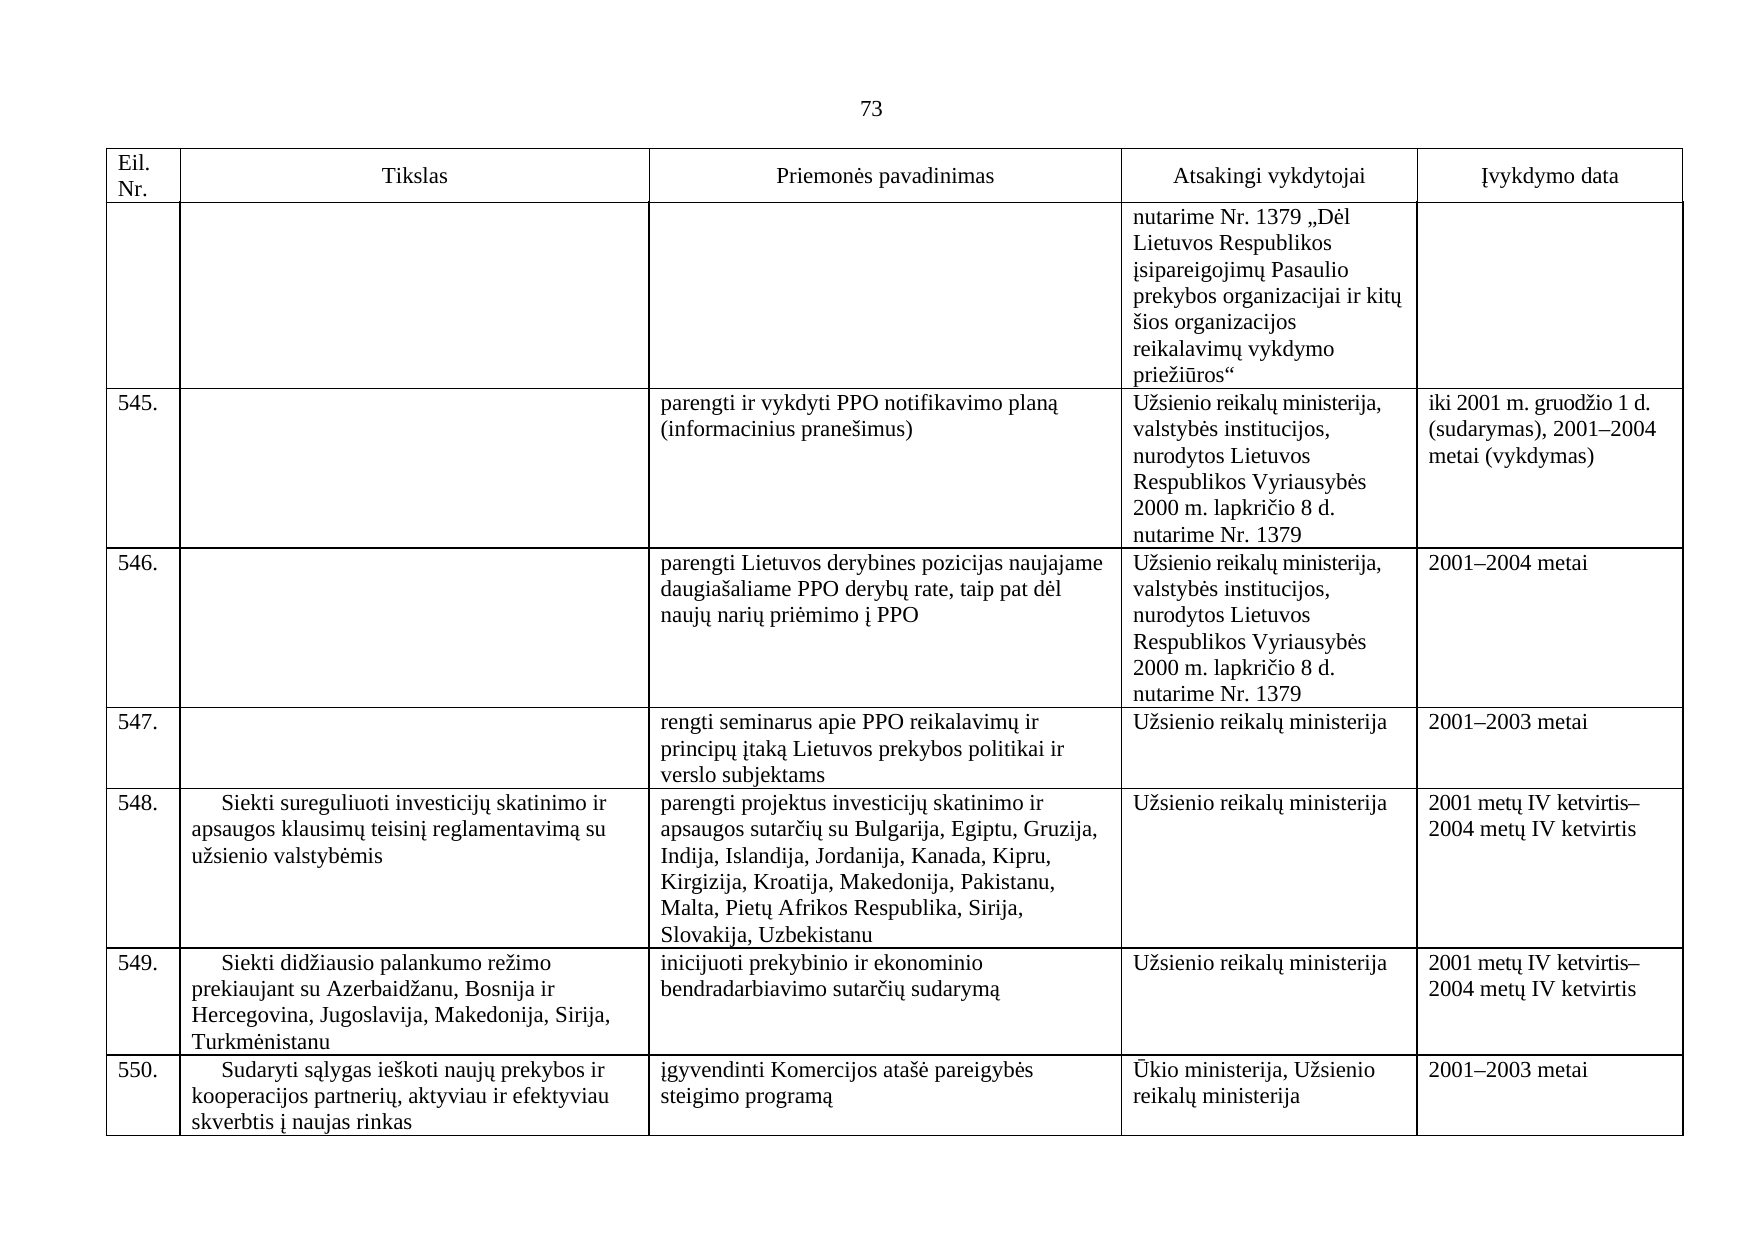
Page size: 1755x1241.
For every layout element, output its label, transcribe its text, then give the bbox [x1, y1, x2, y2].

table_cell 2001 metų IV ketvirtis–2004 metų IV ketvirtis [1418, 949, 1682, 1054]
table_cell Sudaryti sąlygas ieškoti naujų prekybos ir kooperacijos partnerių, aktyviau ir efektyviau skverbtis į naujas rinkas [181, 1056, 648, 1135]
table_cell Užsienio reikalų ministerija [1122, 708, 1416, 787]
table_cell [181, 203, 648, 387]
table_cell [181, 389, 648, 547]
table_cell [181, 549, 648, 707]
table_cell [107, 708, 179, 787]
table_cell Užsienio reikalų ministerija, valstybės institucijos, nurodytos Lietuvos Respublikos Vyriausybės 2000 m. lapkričio 8 d. nutarime Nr. 1379 [1122, 389, 1416, 547]
table_cell [107, 949, 179, 1054]
table_cell Siekti sureguliuoti investicijų skatinimo ir apsaugos klausimų teisinį reglamentavimą su užsienio valstybėmis [181, 789, 648, 947]
table_cell 2001–2003 metai [1418, 708, 1682, 787]
table_cell įgyvendinti Komercijos atašė pareigybės steigimo programą [650, 1056, 1121, 1135]
table_cell parengti Lietuvos derybines pozicijas naujajame daugiašaliame PPO derybų rate, taip pat dėl naujų narių priėmimo į PPO [650, 549, 1121, 707]
table_cell [107, 389, 179, 547]
table_cell rengti seminarus apie PPO reikalavimų ir principų įtaką Lietuvos prekybos politikai ir verslo subjektams [650, 708, 1121, 787]
table_cell [181, 708, 648, 787]
table_cell Užsienio reikalų ministerija, valstybės institucijos, nurodytos Lietuvos Respublikos Vyriausybės 2000 m. lapkričio 8 d. nutarime Nr. 1379 [1122, 549, 1416, 707]
table_cell Siekti didžiausio palankumo režimo prekiaujant su Azerbaidžanu, Bosnija ir Hercegovina, Jugoslavija, Makedonija, Sirija, Turkmėnistanu [181, 949, 648, 1054]
table_cell 2001–2003 metai [1418, 1056, 1682, 1135]
table_cell 2001–2004 metai [1418, 549, 1682, 707]
table_cell inicijuoti prekybinio ir ekonominio bendradarbiavimo sutarčių sudarymą [650, 949, 1121, 1054]
table_header Atsakingi vykdytojai [1122, 149, 1417, 201]
table_cell nutarime Nr. 1379 „Dėl Lietuvos Respublikos įsipareigojimų Pasaulio prekybos organizacijai ir kitų šios organizacijos reikalavimų vykdymo priežiūros“ [1122, 203, 1416, 387]
table_cell [107, 549, 179, 707]
table_header Eil. Nr. [107, 149, 180, 201]
table_cell 2001 metų IV ketvirtis–2004 metų IV ketvirtis [1418, 789, 1682, 947]
table_cell [107, 203, 179, 387]
table_cell parengti projektus investicijų skatinimo ir apsaugos sutarčių su Bulgarija, Egiptu, Gruzija, Indija, Islandija, Jordanija, Kanada, Kipru, Kirgizija, Kroatija, Makedonija, Pakistanu, Malta, Pietų Afrikos Respublika, Sirija, Slovakija, Uzbekistanu [650, 789, 1121, 947]
table_cell [107, 789, 179, 947]
table_cell Užsienio reikalų ministerija [1122, 789, 1416, 947]
table_header Priemonės pavadinimas [650, 149, 1121, 201]
table_cell [1418, 203, 1682, 387]
table_cell [650, 203, 1121, 387]
table_cell iki 2001 m. gruodžio 1 d. (sudarymas), 2001–2004 metai (vykdymas) [1418, 389, 1682, 547]
table_header Įvykdymo data [1418, 149, 1682, 201]
table_cell parengti ir vykdyti PPO notifikavimo planą (informacinius pranešimus) [650, 389, 1121, 547]
table_cell Ūkio ministerija, Užsienio reikalų ministerija [1122, 1056, 1416, 1135]
table_cell [107, 1056, 179, 1135]
table_header Tikslas [181, 149, 649, 201]
table_cell Užsienio reikalų ministerija [1122, 949, 1416, 1054]
